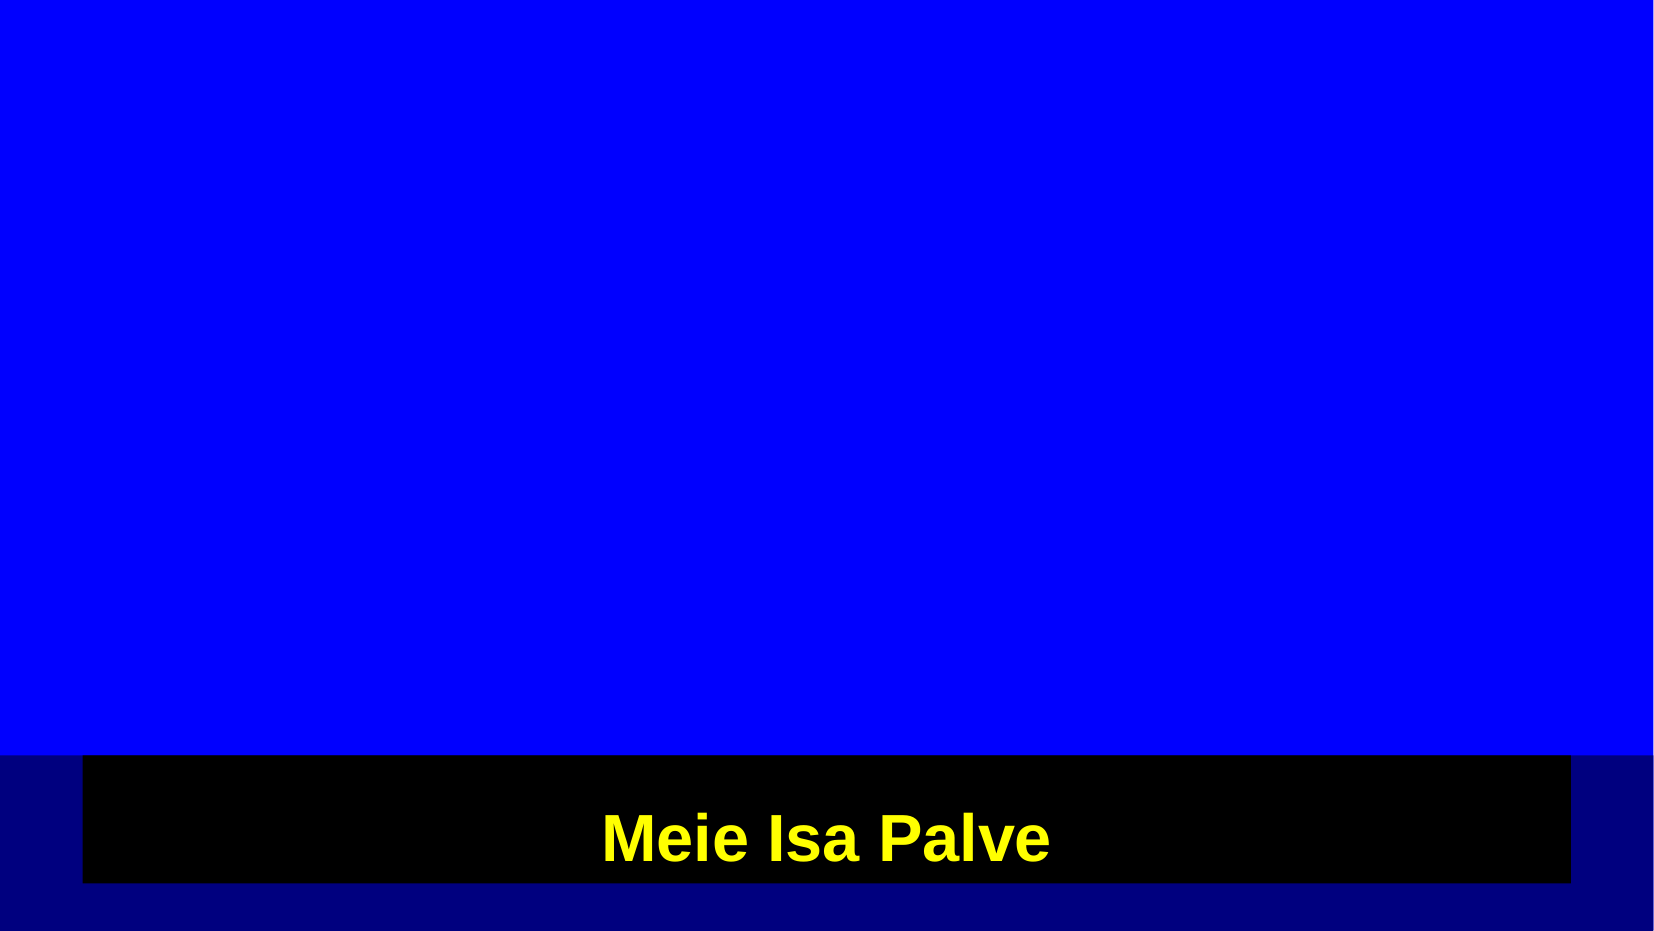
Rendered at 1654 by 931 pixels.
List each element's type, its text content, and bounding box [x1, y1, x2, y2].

text_box [0, 755, 1654, 931]
text_box Meie Isa Palve [82, 755, 1571, 884]
